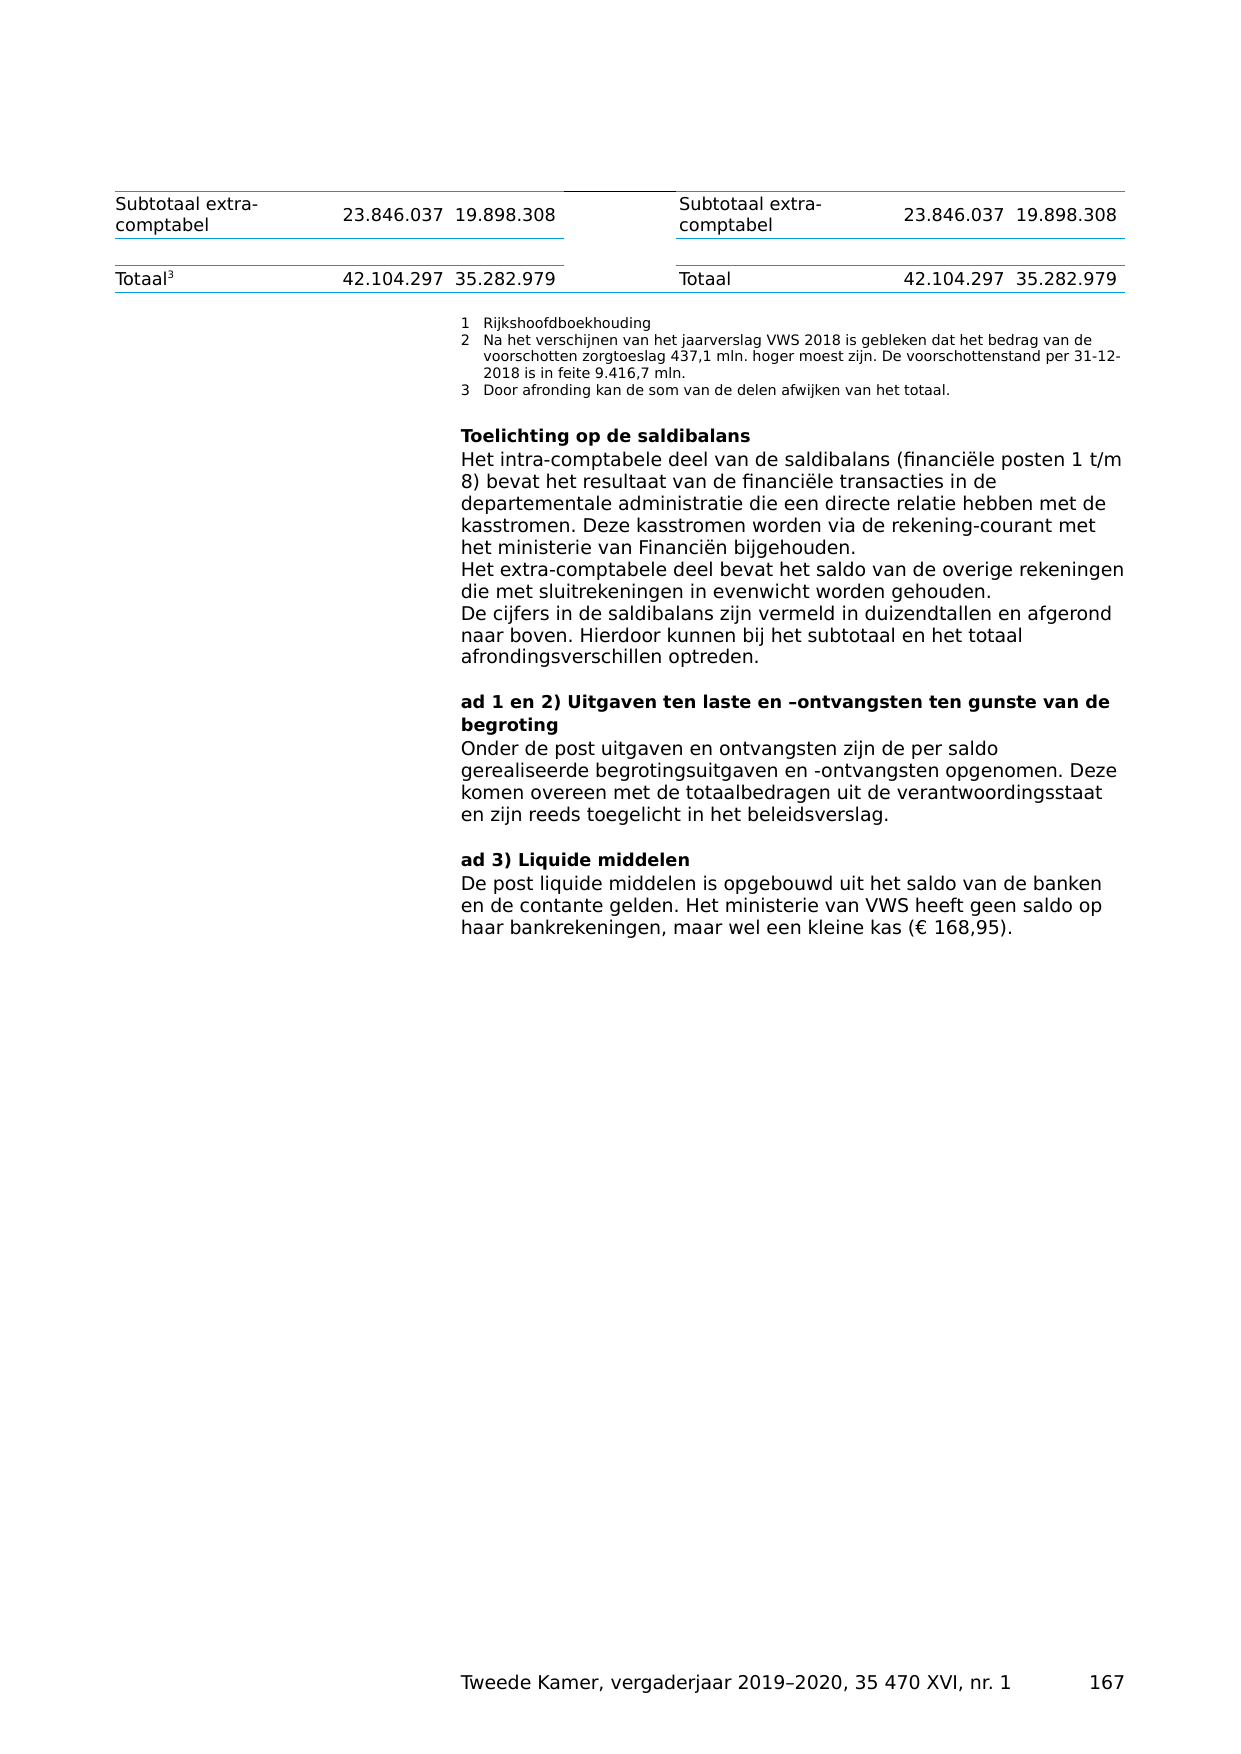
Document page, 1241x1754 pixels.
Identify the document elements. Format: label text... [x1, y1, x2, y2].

text Toelichting op de saldibalans [461, 424, 1125, 447]
table_cell [340, 239, 452, 265]
table_cell 42.104.297 [340, 266, 452, 292]
table_cell [676, 239, 788, 265]
text De cijfers in de saldibalans zijn vermeld in duizendtallen en afgerond naar boven. Hierdoor kunnen bij het subtotaal en het totaal afrondingsverschillen optreden. [461, 602, 1125, 690]
list Na het verschijnen van het jaarverslag VWS 2018 is gebleken dat het bedrag van de voorschotten zorgtoeslag 437,1 mln. hoger moest zijn. De voorschottenstand per 31-12-2018 is in feite 9.416,7 mln. [461, 332, 1125, 382]
table_cell [1013, 239, 1125, 265]
table_cell 35.282.979 [1013, 266, 1125, 292]
table_cell Totaal [676, 266, 900, 292]
text Het extra-comptabele deel bevat het saldo van de overige rekeningen die met sluitrekeningen in evenwicht worden gehouden. [461, 558, 1125, 602]
list Rijkshoofdboekhouding [461, 315, 1125, 332]
table_cell 19.898.308 [452, 192, 564, 238]
table_cell 42.104.297 [900, 266, 1013, 292]
text Onder de post uitgaven en ontvangsten zijn de per saldo gerealiseerde begrotingsuitgaven en -ontvangsten opgenomen. Deze komen overeen met de totaalbedragen uit de verantwoordingsstaat en zijn reeds toegelicht in het beleidsverslag. [461, 738, 1125, 848]
table_cell 19.898.308 [1013, 192, 1125, 238]
table_cell [788, 239, 900, 265]
table_cell [227, 239, 339, 265]
table_cell 23.846.037 [900, 192, 1013, 238]
table_cell Totaal3 [115, 266, 339, 292]
text ad 1 en 2) Uitgaven ten laste en –ontvangsten ten gunste van de begroting [461, 690, 1125, 736]
text Het intra-comptabele deel van de saldibalans (financiële posten 1 t/m 8) bevat het resultaat van de financiële transacties in de departementale administratie die een directe relatie hebben met de kasstromen. Deze kasstromen worden via de rekening-courant met het ministerie van Financiën bijgehouden. [461, 449, 1125, 558]
table_cell Subtotaal extra-comptabel [676, 192, 900, 238]
table_cell Subtotaal extra-comptabel [115, 192, 339, 238]
list Door afronding kan de som van de delen afwijken van het totaal. [461, 382, 1125, 399]
text De post liquide middelen is opgebouwd uit het saldo van de banken en de contante gelden. Het ministerie van VWS heeft geen saldo op haar bankrekeningen, maar wel een kleine kas (€ 168,95). [461, 873, 1125, 961]
table_cell [115, 293, 227, 315]
table_cell [452, 239, 564, 265]
table_cell [115, 239, 227, 265]
table_cell [900, 239, 1013, 265]
table_cell 23.846.037 [340, 192, 452, 238]
table_cell [564, 192, 676, 292]
table_cell 35.282.979 [452, 266, 564, 292]
text ad 3) Liquide middelen [461, 848, 1125, 871]
